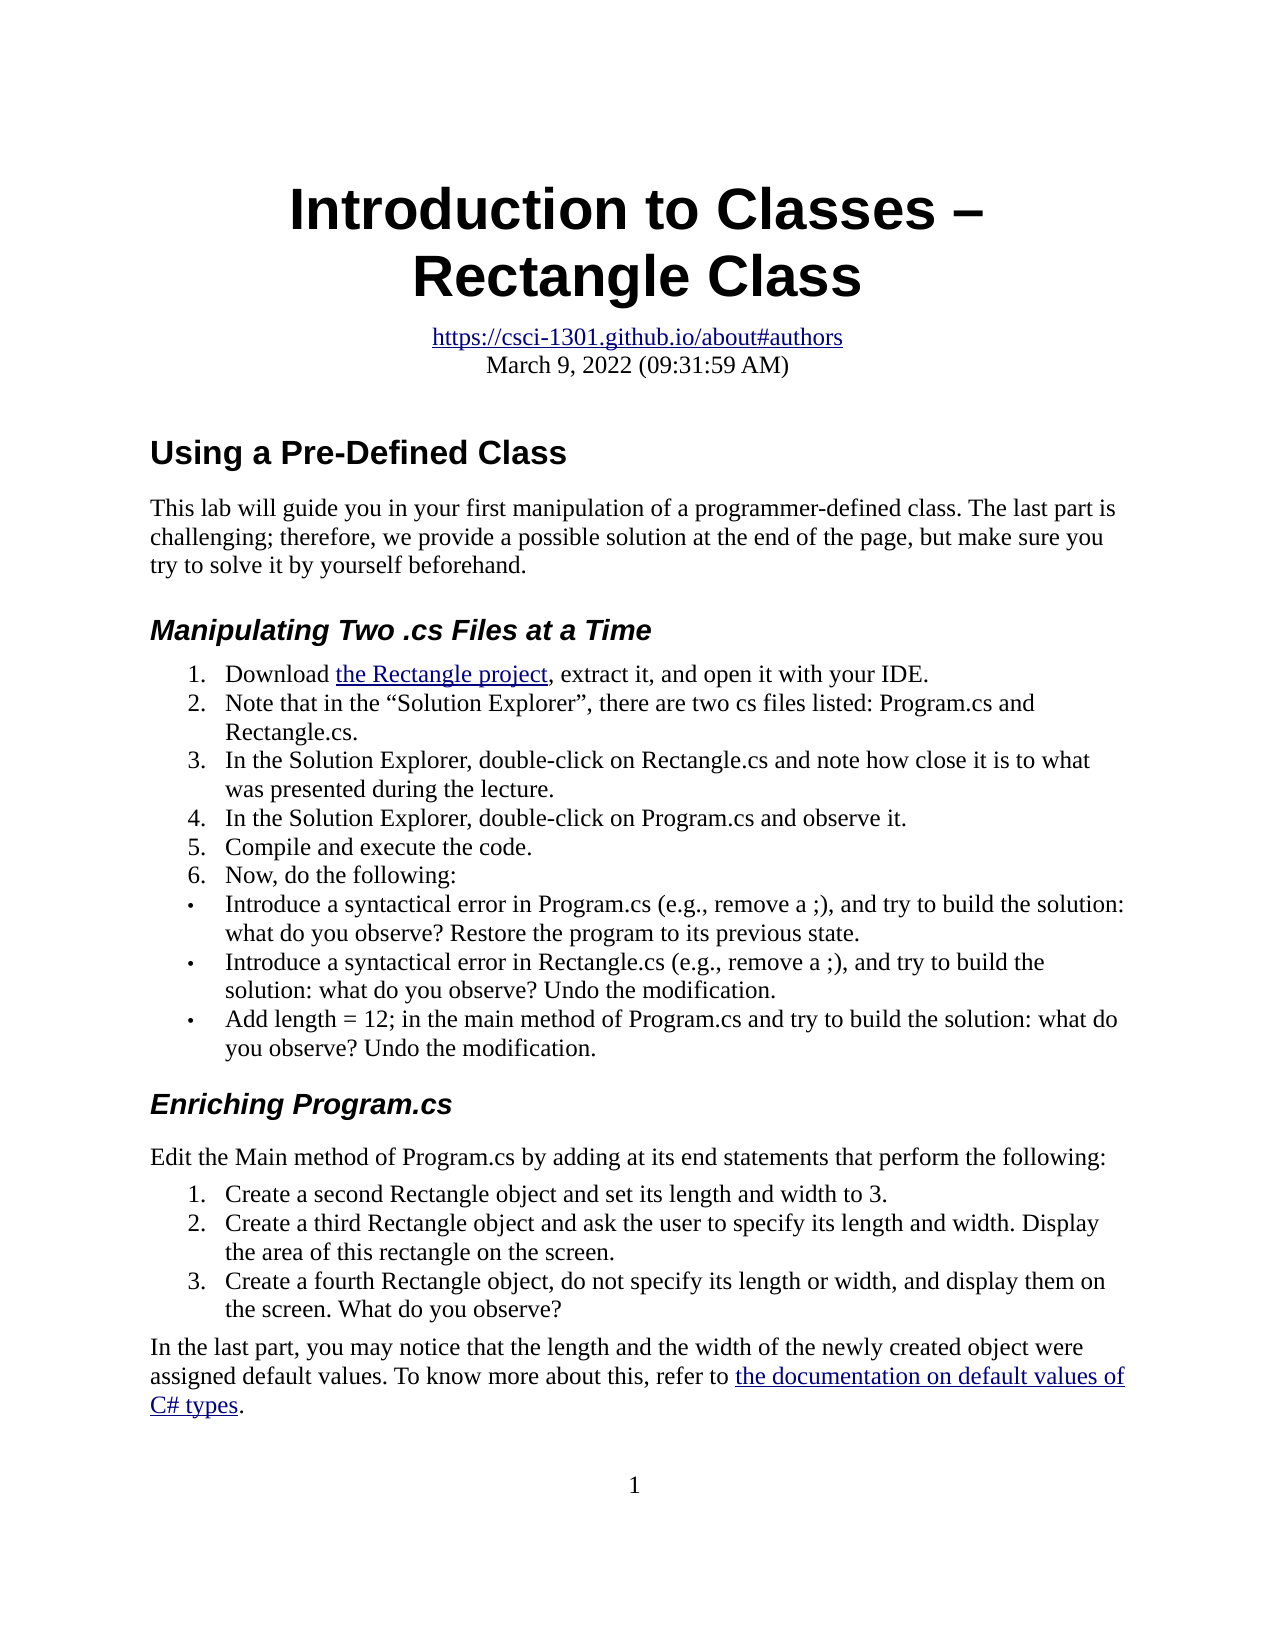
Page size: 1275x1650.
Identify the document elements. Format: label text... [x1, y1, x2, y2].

subtitle Manipulating Two .cs Files at a Time [150, 613, 1125, 647]
list Download the Rectangle project, extract it, and open it with your IDE. [187, 659, 1125, 688]
list Now, do the following: [187, 861, 1125, 889]
list Create a second Rectangle object and set its length and width to 3. [187, 1179, 1125, 1208]
text In the last part, you may notice that the length and the width of the newly created object were assigned default values. To know more about this, refer to the documentation on default values of C# types. [150, 1332, 1125, 1418]
text March 9, 2022 (09:31:59 AM) [150, 350, 1125, 379]
list Note that in the “Solution Explorer”, there are two cs files listed: Program.cs and Rectangle.cs. [187, 688, 1125, 746]
list Create a fourth Rectangle object, do not specify its length or width, and display them on the screen. What do you observe? [187, 1266, 1125, 1323]
text Edit the Main method of Program.cs by adding at its end statements that perform the following: [150, 1142, 1125, 1171]
list In the Solution Explorer, double-click on Rectangle.cs and note how close it is to what was presented during the lecture. [187, 746, 1125, 803]
text https://csci-1301.github.io/about#authors [150, 322, 1125, 350]
list Introduce a syntactical error in Rectangle.cs (e.g., remove a ;), and try to build the solution: what do you observe? Undo the modification. [187, 947, 1125, 1004]
list Compile and execute the code. [187, 832, 1125, 861]
subtitle Enriching Program.cs [150, 1087, 1125, 1120]
list Introduce a syntactical error in Program.cs (e.g., remove a ;), and try to build the solution: what do you observe? Restore the program to its previous state. [187, 889, 1125, 947]
subtitle Using a Pre-Defined Class [150, 433, 1125, 472]
title Introduction to Classes – Rectangle Class [150, 175, 1125, 309]
list Create a third Rectangle object and ask the user to specify its length and width. Display the area of this rectangle on the screen. [187, 1208, 1125, 1266]
text This lab will guide you in your first manipulation of a programmer-defined class. The last part is challenging; therefore, we provide a possible solution at the end of the page, but make sure you try to solve it by yourself beforehand. [150, 493, 1125, 579]
list Add length = 12; in the main method of Program.cs and try to build the solution: what do you observe? Undo the modification. [187, 1004, 1125, 1062]
list In the Solution Explorer, double-click on Program.cs and observe it. [187, 803, 1125, 832]
